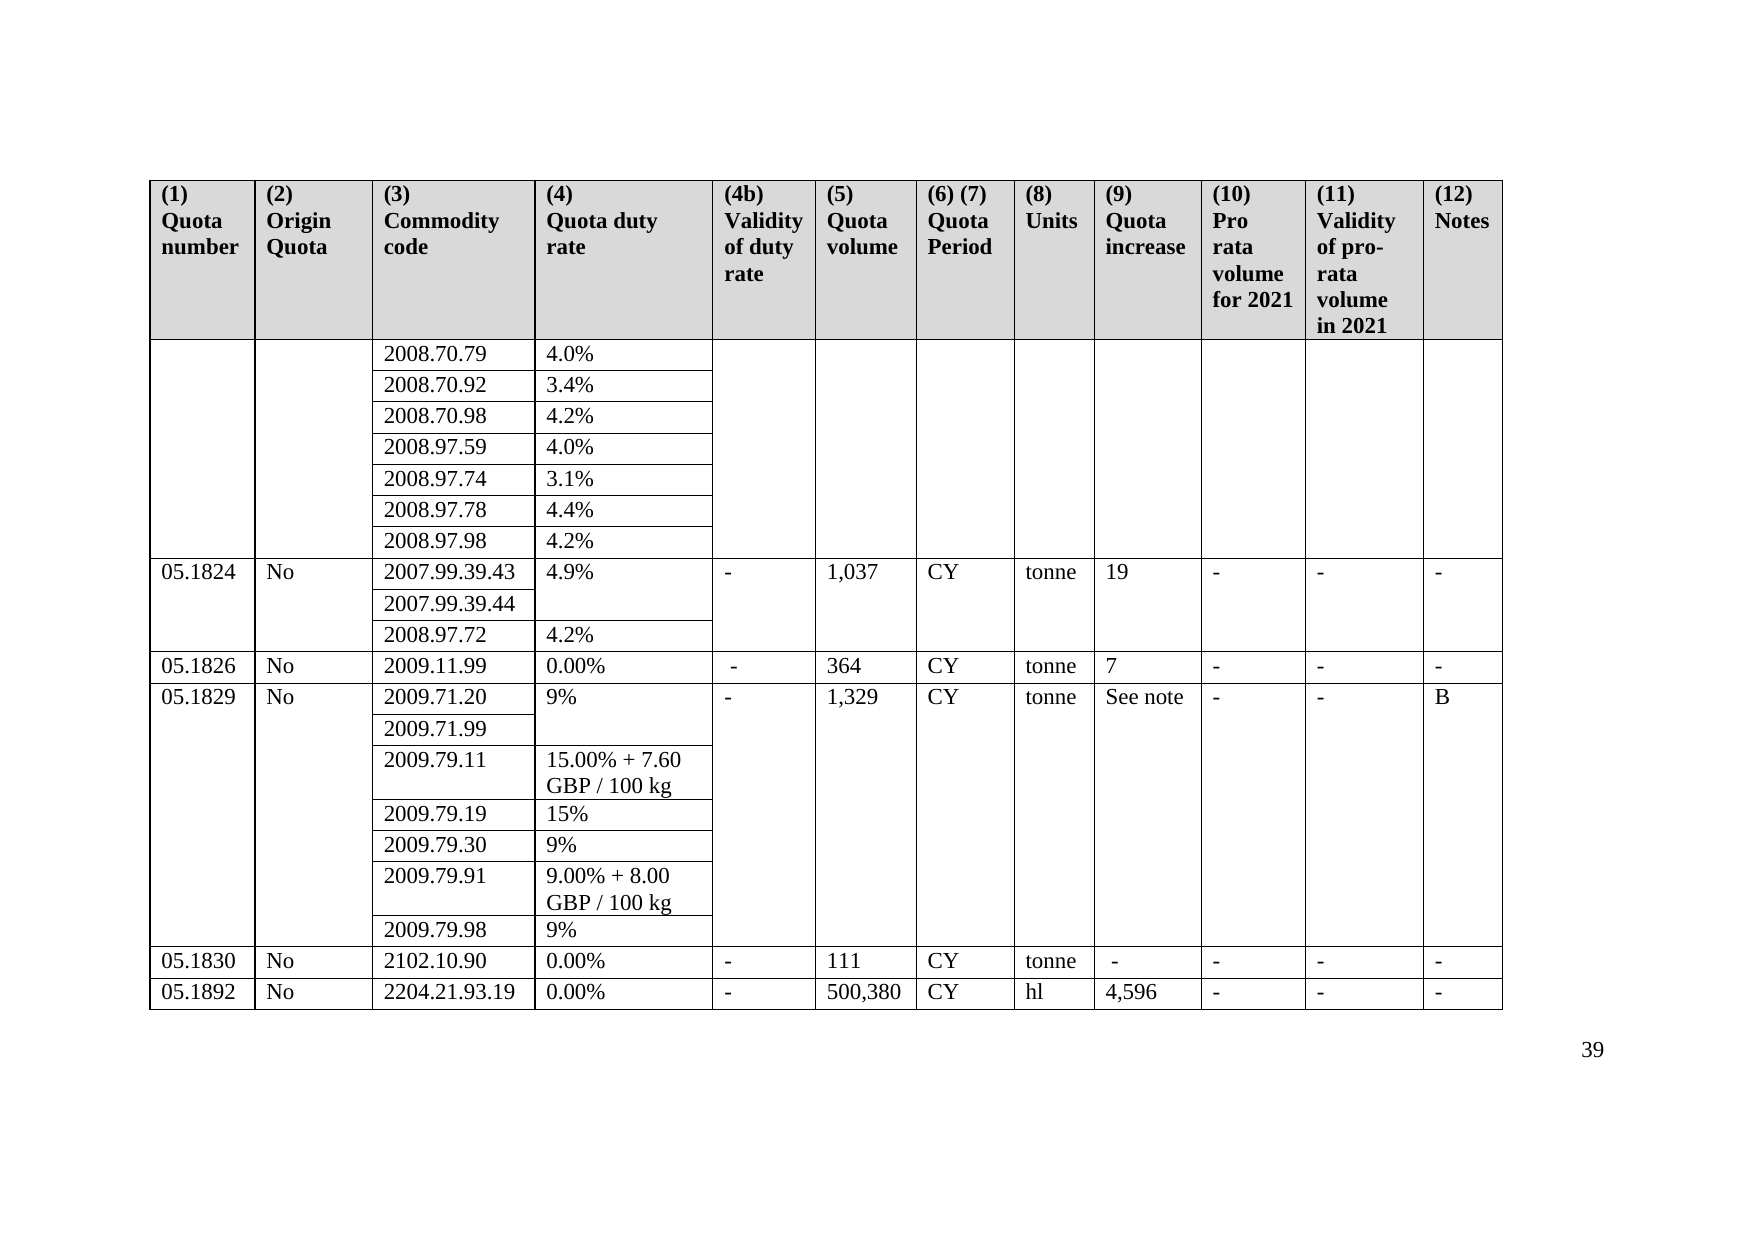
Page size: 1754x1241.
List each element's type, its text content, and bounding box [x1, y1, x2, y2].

table_cell [917, 340, 1014, 557]
table_header (2) Origin Quota [256, 181, 372, 339]
table_cell tonne [1015, 559, 1094, 651]
table_cell tonne [1015, 684, 1094, 946]
table_header (4) Quota duty rate [536, 181, 712, 339]
table_cell 9% [536, 684, 712, 745]
table_cell 05.1829 [151, 684, 254, 946]
table_cell 2007.99.39.43 [373, 559, 534, 589]
table_cell 2009.79.91 [373, 862, 534, 915]
table_cell [256, 340, 372, 557]
table_cell tonne [1015, 947, 1094, 977]
table_cell No [256, 979, 372, 1009]
table_cell - [1306, 340, 1423, 557]
table_header (12) Notes [1424, 181, 1502, 339]
table_cell 0.00% [536, 947, 712, 977]
table_cell 05.1824 [151, 559, 254, 651]
table_cell 9% [536, 916, 712, 946]
table_cell 0.00% [536, 979, 712, 1009]
table_cell 05.1826 [151, 652, 254, 682]
table_cell - [1306, 652, 1423, 682]
table_cell - [713, 947, 815, 977]
table_cell 3.4% [536, 371, 712, 401]
table_cell See note [1095, 684, 1201, 946]
table_cell - [1424, 559, 1502, 651]
table_cell tonne [1015, 652, 1094, 682]
table_cell 2009.11.99 [373, 652, 534, 682]
table_cell CY [917, 947, 1014, 977]
table_cell 2008.70.98 [373, 402, 534, 432]
table_cell 4.0% [536, 340, 712, 370]
table_cell No [256, 559, 372, 651]
table_cell 2008.70.79 [373, 340, 534, 370]
table_header (1) Quota number [151, 181, 254, 339]
table_cell - [713, 979, 815, 1009]
table_cell 2009.71.99 [373, 715, 534, 745]
table_cell - [713, 652, 815, 682]
table_cell 2008.70.92 [373, 371, 534, 401]
table_cell 1,037 [816, 559, 916, 651]
table_cell 3.1% [536, 465, 712, 495]
table_cell 05.1830 [151, 947, 254, 977]
table_cell B [1424, 684, 1502, 946]
table_cell 2009.79.19 [373, 800, 534, 830]
table_cell 111 [816, 947, 916, 977]
table_cell CY [917, 559, 1014, 651]
table_cell 4.4% [536, 496, 712, 526]
table_cell CY [917, 684, 1014, 946]
table_cell 2007.99.39.44 [373, 590, 534, 620]
table_cell 2009.79.98 [373, 916, 534, 946]
table_cell - [1095, 947, 1201, 977]
table_cell - [1424, 979, 1502, 1009]
table_cell 4.2% [536, 402, 712, 432]
table_cell 19 [1095, 559, 1201, 651]
table_cell - [1202, 652, 1305, 682]
table_cell 2008.97.59 [373, 434, 534, 464]
table_cell 2204.21.93.19 [373, 979, 534, 1009]
table_cell - [1424, 947, 1502, 977]
table_header (3) Commodity code [373, 181, 534, 339]
table_cell 15% [536, 800, 712, 830]
table_cell 05.1892 [151, 979, 254, 1009]
table_cell 1,329 [816, 684, 916, 946]
table_cell 2008.97.78 [373, 496, 534, 526]
table_cell [151, 340, 254, 557]
table_cell 2009.79.30 [373, 831, 534, 861]
table_cell 2008.97.98 [373, 527, 534, 557]
table_cell 4.9% [536, 559, 712, 620]
table_cell 0.00% [536, 652, 712, 682]
table_cell - [1424, 652, 1502, 682]
table_cell CY [917, 652, 1014, 682]
table_cell 2009.79.11 [373, 746, 534, 799]
table_cell [816, 340, 916, 557]
table_header (11) Validity of pro-rata volume in 2021 [1306, 181, 1423, 339]
table_cell No [256, 652, 372, 682]
table_cell 4.2% [536, 621, 712, 651]
table_cell - [1202, 947, 1305, 977]
table_header (4b) Validity of duty rate [713, 181, 815, 339]
table_cell - [713, 340, 815, 557]
table_cell No [256, 947, 372, 977]
table_cell 15.00% + 7.60 GBP / 100 kg [536, 746, 712, 799]
table_cell - [1306, 947, 1423, 977]
table_cell 2008.97.72 [373, 621, 534, 651]
table_cell 500,380 [816, 979, 916, 1009]
table_cell 4.0% [536, 434, 712, 464]
table_header (6) (7) Quota Period [917, 181, 1014, 339]
table_cell - [713, 684, 815, 946]
table_header (9) Quota increase [1095, 181, 1201, 339]
table_cell 4.2% [536, 527, 712, 557]
table_header (8) Units [1015, 181, 1094, 339]
table_cell 9% [536, 831, 712, 861]
table_cell 4,596 [1095, 979, 1201, 1009]
table_cell 364 [816, 652, 916, 682]
table_cell - [1202, 340, 1305, 557]
table_cell 2102.10.90 [373, 947, 534, 977]
table_cell 2008.97.74 [373, 465, 534, 495]
table_cell [1015, 340, 1094, 557]
table_cell 2009.71.20 [373, 684, 534, 714]
table_cell [1424, 340, 1502, 557]
table_cell 9.00% + 8.00 GBP / 100 kg [536, 862, 712, 915]
table_cell - [713, 559, 815, 651]
table_cell CY [917, 979, 1014, 1009]
table_cell - [1306, 559, 1423, 651]
table_cell hl [1015, 979, 1094, 1009]
table_cell - [1202, 684, 1305, 946]
table_cell 7 [1095, 652, 1201, 682]
table_cell - [1095, 340, 1201, 557]
table_header (5) Quota volume [816, 181, 916, 339]
table_cell No [256, 684, 372, 946]
table_cell - [1306, 979, 1423, 1009]
table_cell - [1202, 979, 1305, 1009]
table_cell - [1202, 559, 1305, 651]
table_header (10) Pro rata volume for 2021 [1202, 181, 1305, 339]
table_cell - [1306, 684, 1423, 946]
